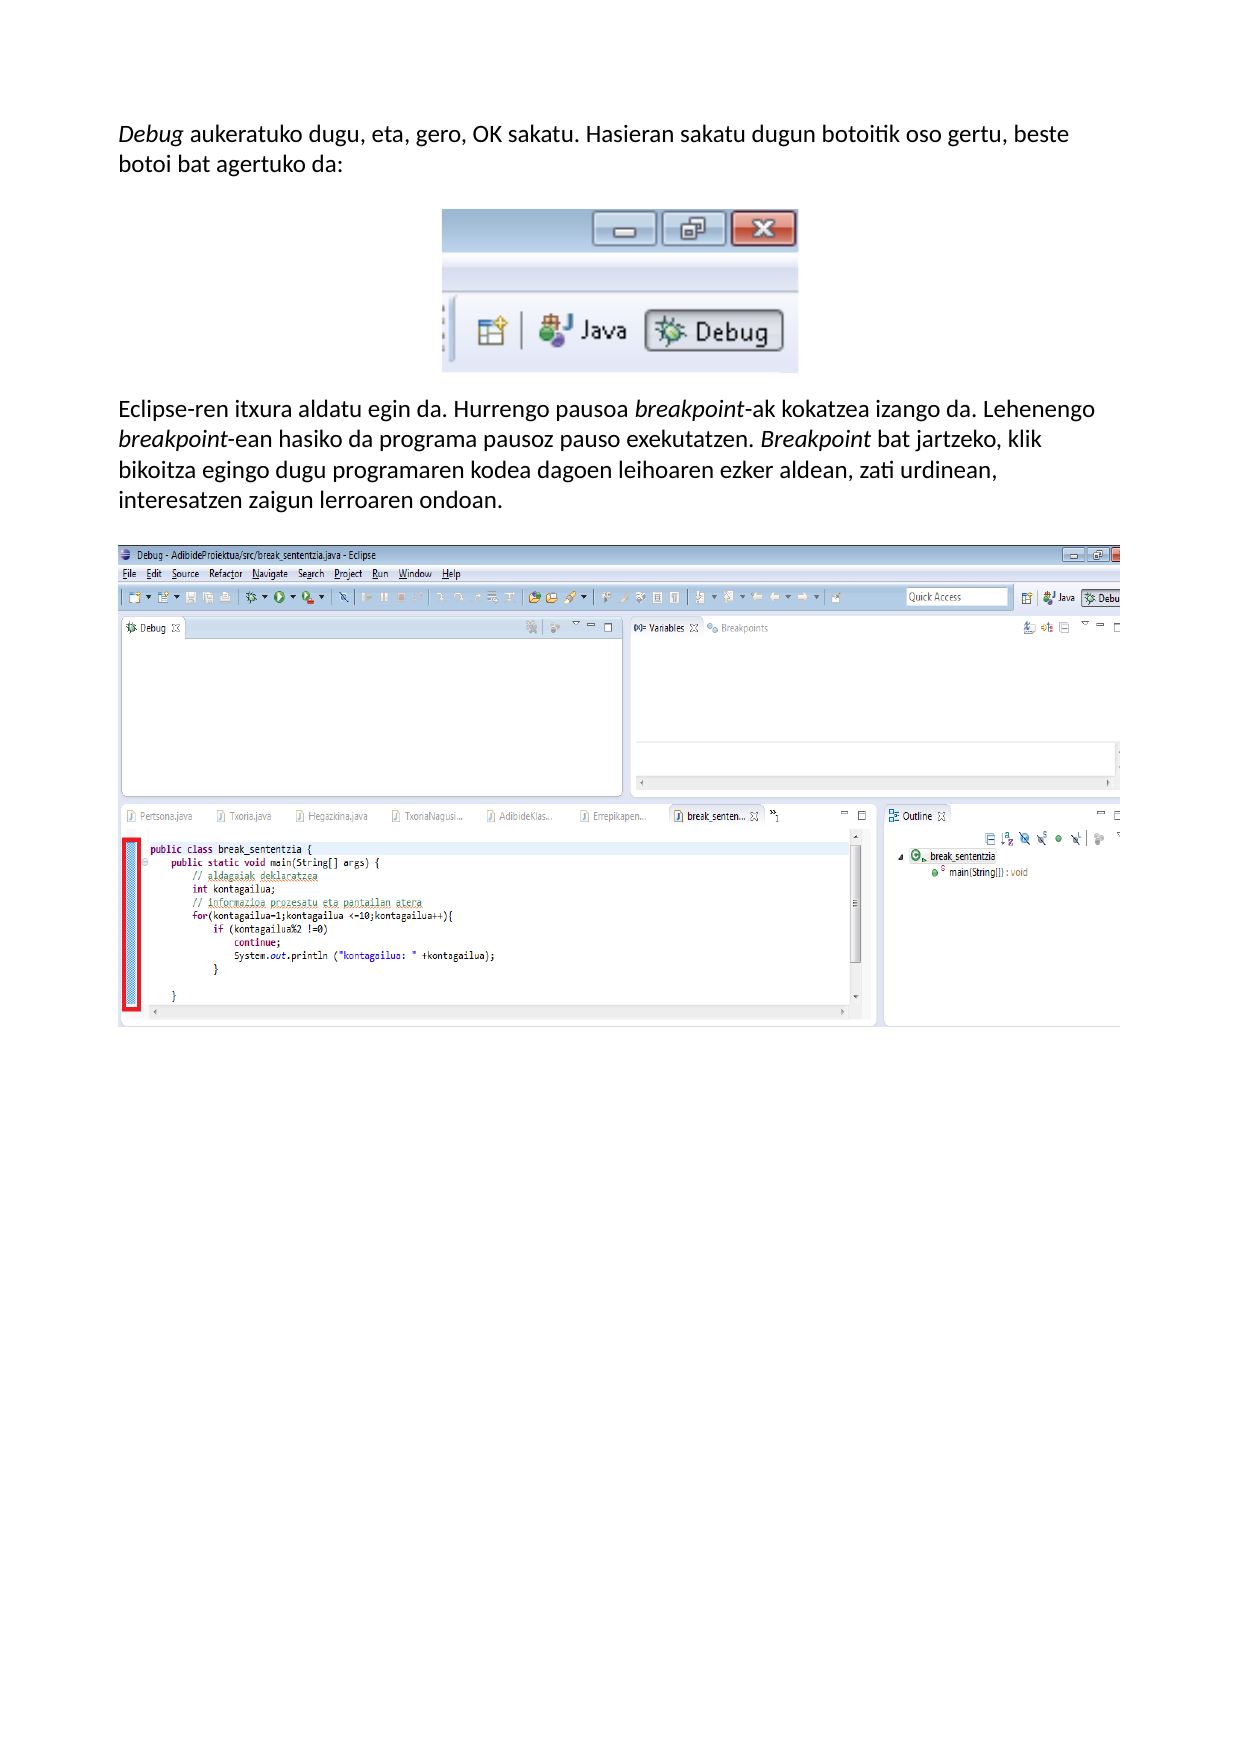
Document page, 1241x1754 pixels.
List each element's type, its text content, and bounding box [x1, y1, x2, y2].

text Debug aukeratuko dugu, eta, gero, OK sakatu. Hasieran sakatu dugun botoitik oso gertu, beste botoi bat agertuko da: [118, 118, 1122, 179]
text Eclipse-ren itxura aldatu egin da. Hurrengo pausoa breakpoint-ak kokatzea izango da. Lehenengo breakpoint-ean hasiko da programa pausoz pauso exekutatzen. Breakpoint bat jartzeko, klik bikoitza egingo dugu programaren kodea dagoen leihoaren ezker aldean, zati urdinean, interesatzen zaigun lerroaren ondoan. [118, 393, 1122, 515]
